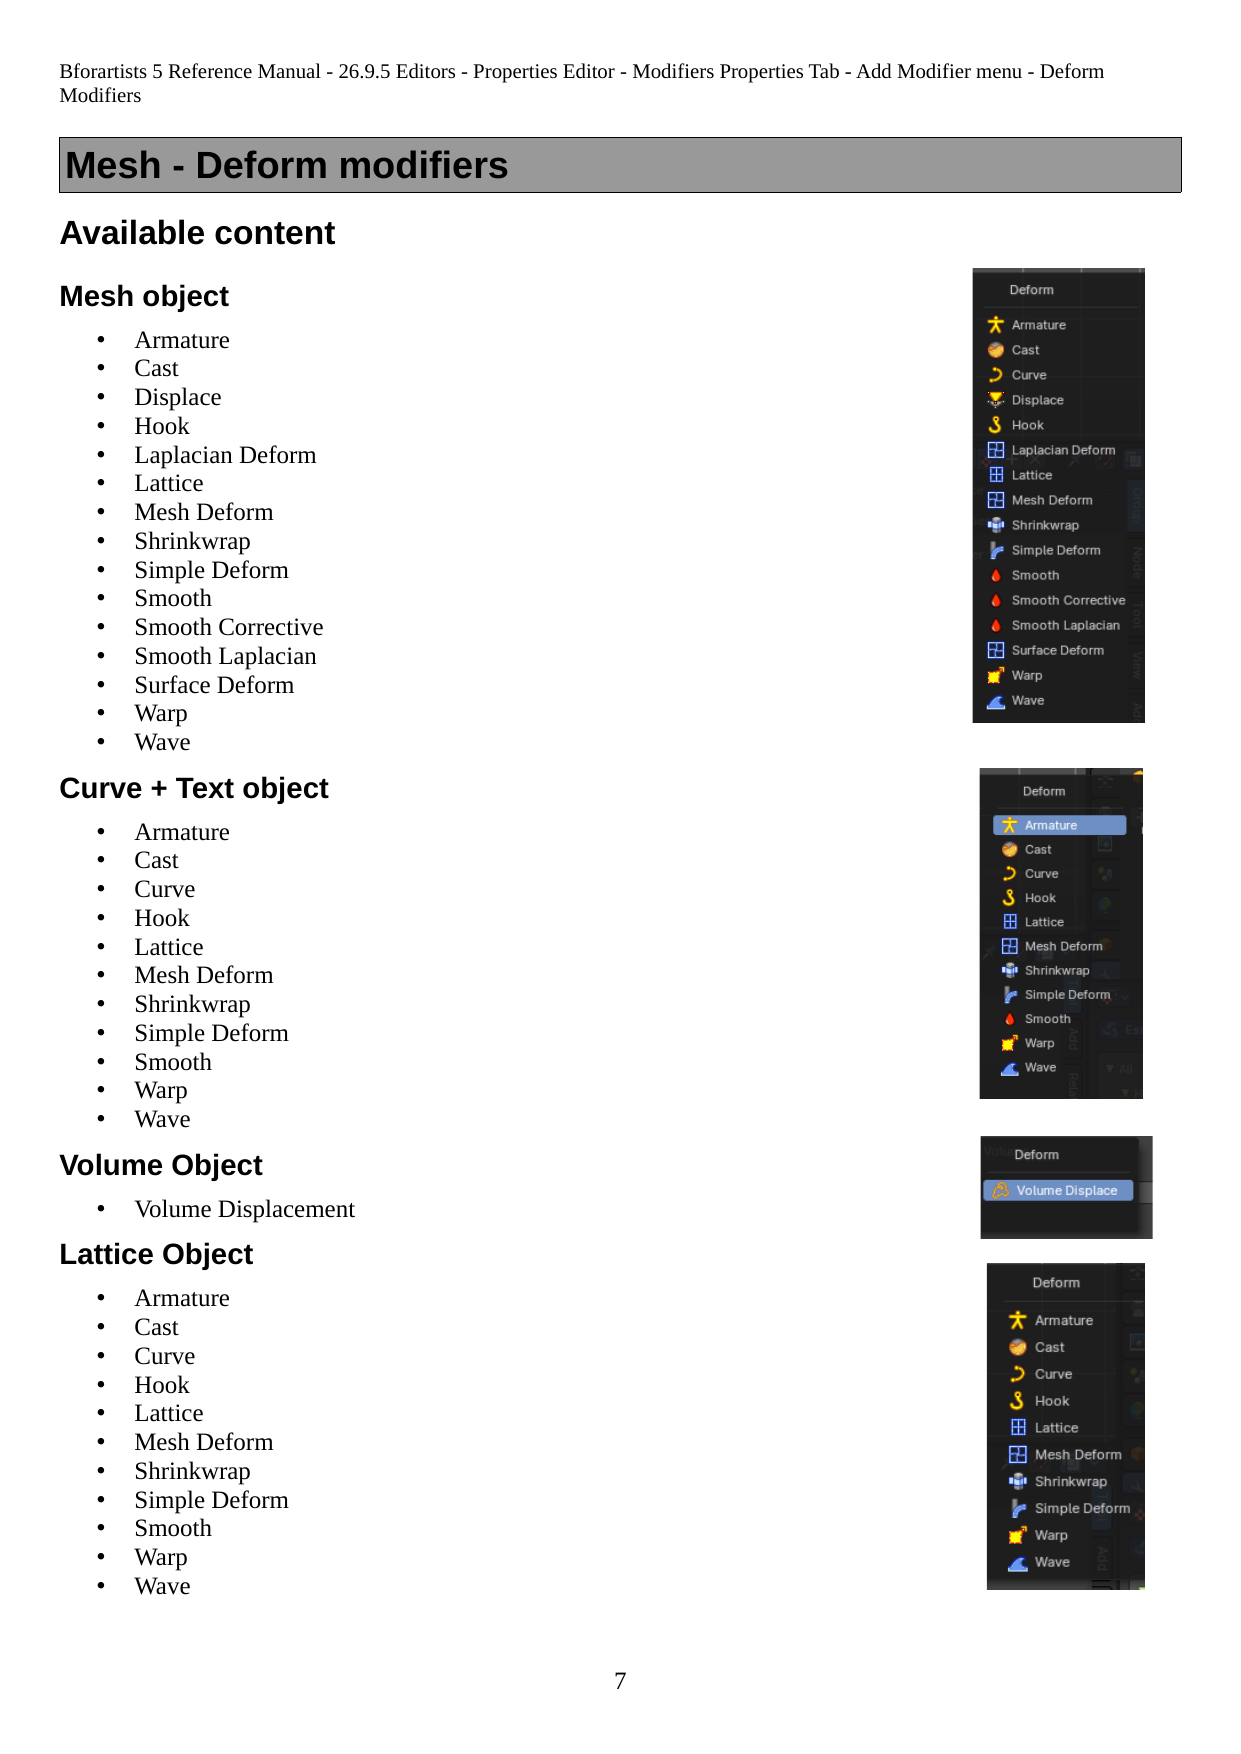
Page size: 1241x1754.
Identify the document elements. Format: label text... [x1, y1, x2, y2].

list Wave [97, 1571, 1181, 1600]
list [1145, 641, 1181, 670]
subtitle Curve + Text object [59, 771, 979, 804]
list [1143, 846, 1181, 874]
list [1145, 1542, 1181, 1571]
list [1145, 411, 1181, 440]
list Simple Deform [97, 1018, 979, 1047]
list [1143, 1018, 1181, 1047]
list [1145, 670, 1181, 698]
subtitle [1143, 771, 1181, 804]
list [1143, 932, 1181, 961]
list Laplacian Deform [97, 440, 972, 468]
list [1143, 989, 1181, 1018]
subtitle [1153, 1148, 1181, 1181]
subtitle Lattice Object [59, 1237, 1181, 1271]
picture [979, 768, 1143, 1099]
list [1145, 468, 1181, 497]
list Simple Deform [97, 555, 972, 583]
list Cast [97, 1312, 986, 1341]
list Warp [97, 1542, 986, 1571]
list [1145, 583, 1181, 612]
table_header Mesh - Deform modifiers [60, 138, 1181, 192]
list Armature [97, 817, 979, 846]
list Cast [97, 353, 972, 382]
list Shrinkwrap [97, 526, 972, 555]
list [1145, 1341, 1181, 1370]
list Wave [97, 1104, 1181, 1133]
list Armature [97, 325, 972, 353]
list Volume Displacement [97, 1194, 980, 1223]
list Smooth [97, 1047, 979, 1076]
list Smooth Corrective [97, 612, 972, 641]
list Smooth [97, 583, 972, 612]
list Shrinkwrap [97, 1456, 986, 1485]
list [1145, 440, 1181, 468]
list [1145, 1456, 1181, 1485]
list Shrinkwrap [97, 989, 979, 1018]
list [1143, 874, 1181, 903]
list [1145, 1513, 1181, 1542]
list Warp [97, 698, 1181, 727]
list [1145, 497, 1181, 526]
list Lattice [97, 932, 979, 961]
list Smooth Laplacian [97, 641, 972, 670]
list [1143, 903, 1181, 932]
list Wave [97, 727, 1181, 756]
picture [972, 268, 1145, 723]
list [1145, 1370, 1181, 1398]
list Surface Deform [97, 670, 972, 698]
list Warp [97, 1076, 1181, 1104]
list [1143, 961, 1181, 989]
list Simple Deform [97, 1485, 986, 1513]
list Hook [97, 903, 979, 932]
list [1145, 526, 1181, 555]
picture [986, 1263, 1145, 1590]
subtitle Available content [59, 213, 1181, 251]
list [1153, 1194, 1181, 1223]
list Mesh Deform [97, 1427, 986, 1456]
list [1145, 325, 1181, 353]
list [1145, 353, 1181, 382]
list Hook [97, 1370, 986, 1398]
subtitle Volume Object [59, 1148, 980, 1181]
list [1143, 817, 1181, 846]
picture [980, 1136, 1153, 1239]
list Curve [97, 1341, 986, 1370]
list [1145, 555, 1181, 583]
list [1143, 1047, 1181, 1076]
list Lattice [97, 468, 972, 497]
subtitle [1145, 278, 1181, 312]
list [1145, 1398, 1181, 1427]
subtitle Mesh object [59, 278, 972, 312]
list Mesh Deform [97, 497, 972, 526]
list [1145, 1283, 1181, 1312]
list Displace [97, 382, 972, 411]
list [1145, 1312, 1181, 1341]
list [1145, 382, 1181, 411]
list Mesh Deform [97, 961, 979, 989]
list Cast [97, 846, 979, 874]
list Lattice [97, 1398, 986, 1427]
list Armature [97, 1283, 986, 1312]
list [1145, 1485, 1181, 1513]
list Smooth [97, 1513, 986, 1542]
list [1145, 612, 1181, 641]
list Hook [97, 411, 972, 440]
list [1145, 1427, 1181, 1456]
list Curve [97, 874, 979, 903]
